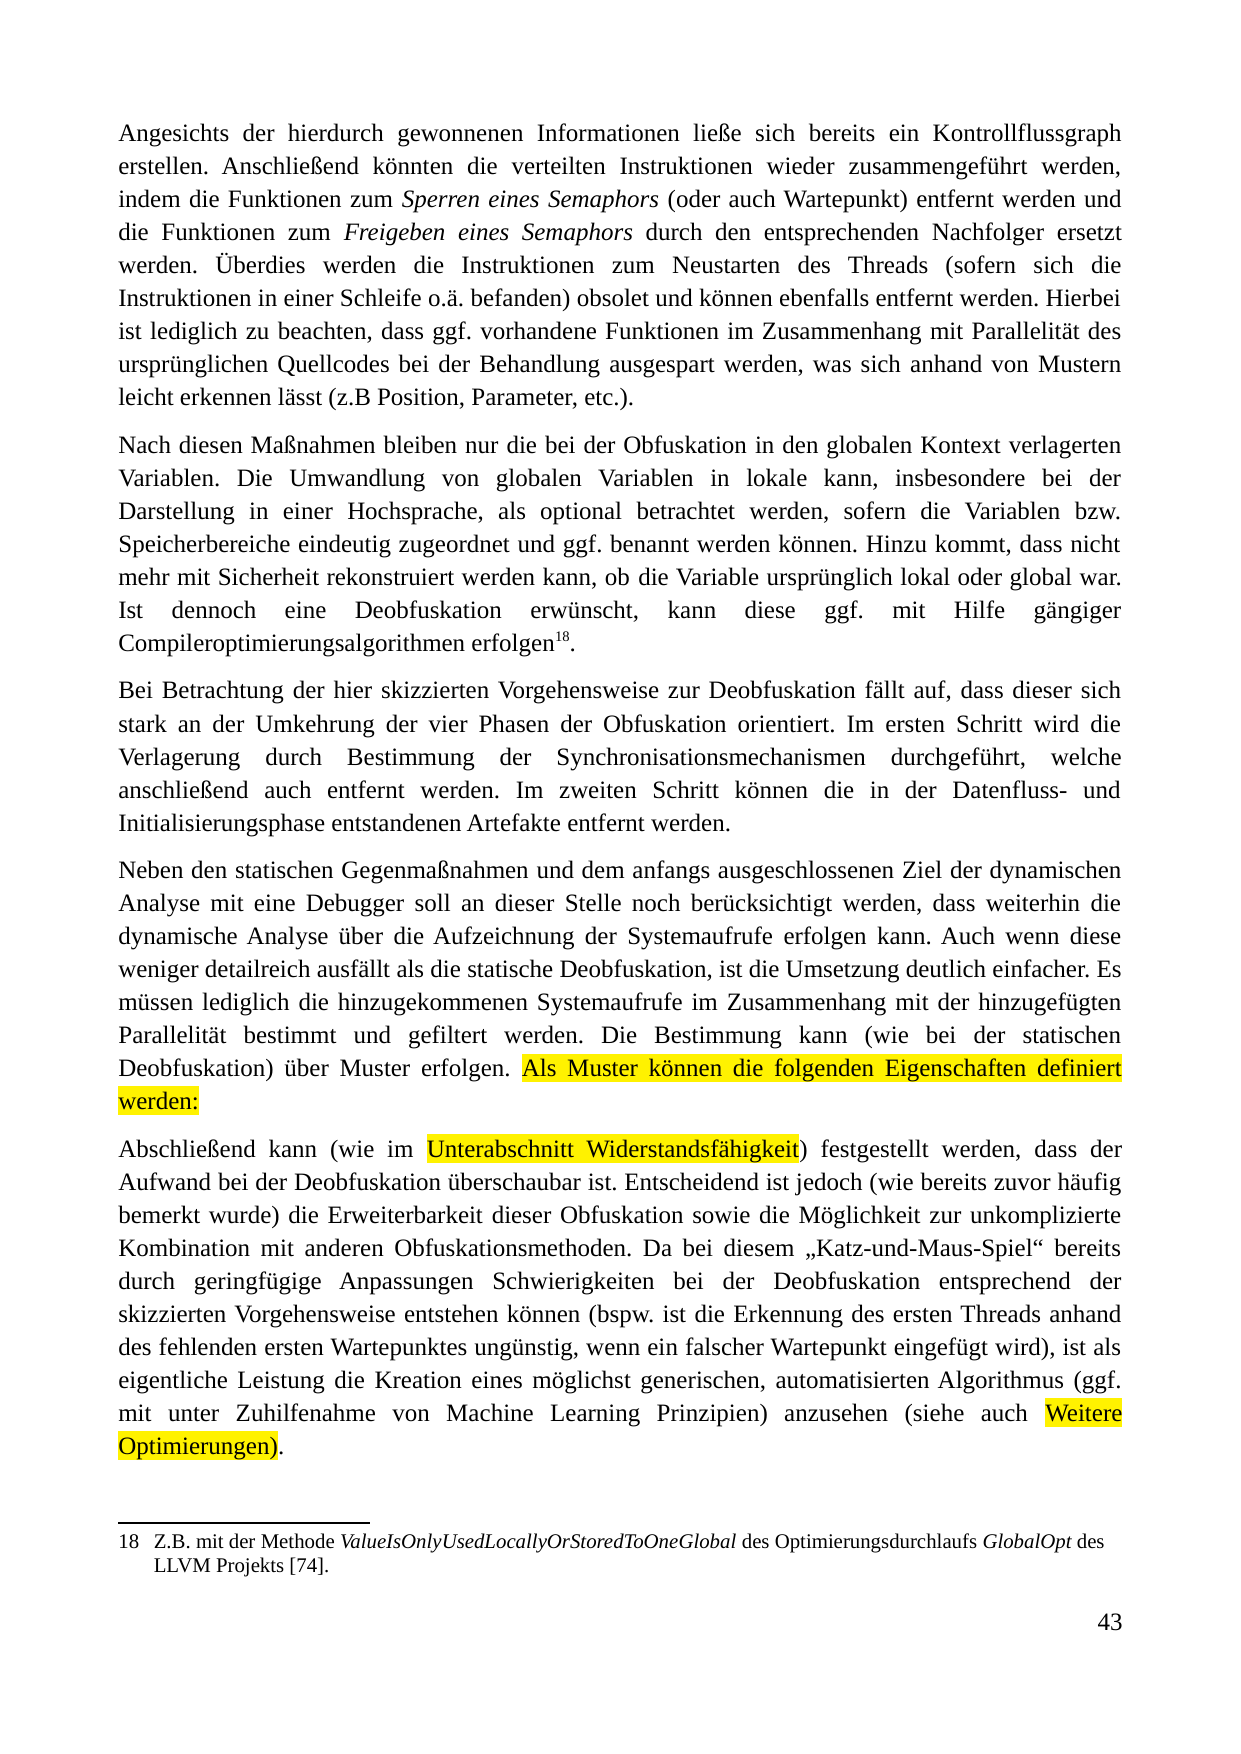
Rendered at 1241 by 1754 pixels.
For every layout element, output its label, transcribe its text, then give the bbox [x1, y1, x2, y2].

text Z.B. mit der Methode ValueIsOnlyUsedLocallyOrStoredToOneGlobal des Optimierungsdurchlaufs GlobalOpt des LLVM Projekts [74]. [118, 1529, 1122, 1577]
text Angesichts der hierdurch gewonnenen Informationen ließe sich bereits ein Kontrollflussgraph erstellen. Anschließend könnten die verteilten Instruktionen wieder zusammengeführt werden, indem die Funktionen zum Sperren eines Semaphors (oder auch Wartepunkt) entfernt werden und die Funktionen zum Freigeben eines Semaphors durch den entsprechenden Nachfolger ersetzt werden. Überdies werden die Instruktionen zum Neustarten des Threads (sofern sich die Instruktionen in einer Schleife o.ä. befanden) obsolet und können ebenfalls entfernt werden. Hierbei ist lediglich zu beachten, dass ggf. vorhandene Funktionen im Zusammenhang mit Parallelität des ursprünglichen Quellcodes bei der Behandlung ausgespart werden, was sich anhand von Mustern leicht erkennen lässt (z.B Position, Parameter, etc.). [118, 118, 1122, 411]
text Abschließend kann (wie im Unterabschnitt Widerstandsfähigkeit) festgestellt werden, dass der Aufwand bei der Deobfuskation überschaubar ist. Entscheidend ist jedoch (wie bereits zuvor häufig bemerkt wurde) die Erweiterbarkeit dieser Obfuskation sowie die Möglichkeit zur unkomplizierte Kombination mit anderen Obfuskationsmethoden. Da bei diesem „Katz-und-Maus-Spiel“ bereits durch geringfügige Anpassungen Schwierigkeiten bei der Deobfuskation entsprechend der skizzierten Vorgehensweise entstehen können (bspw. ist die Erkennung des ersten Threads anhand des fehlenden ersten Wartepunktes ungünstig, wenn ein falscher Wartepunkt eingefügt wird), ist als eigentliche Leistung die Kreation eines möglichst generischen, automatisierten Algorithmus (ggf. mit unter Zuhilfenahme von Machine Learning Prinzipien) anzusehen (siehe auch Weitere Optimierungen). [118, 1134, 1122, 1460]
text Nach diesen Maßnahmen bleiben nur die bei der Obfuskation in den globalen Kontext verlagerten Variablen. Die Umwandlung von globalen Variablen in lokale kann, insbesondere bei der Darstellung in einer Hochsprache, als optional betrachtet werden, sofern die Variablen bzw. Speicherbereiche eindeutig zugeordnet und ggf. benannt werden können. Hinzu kommt, dass nicht mehr mit Sicherheit rekonstruiert werden kann, ob die Variable ursprünglich lokal oder global war. Ist dennoch eine Deobfuskation erwünscht, kann diese ggf. mit Hilfe gängiger Compileroptimierungsalgorithmen erfolgen. [118, 430, 1122, 657]
text Neben den statischen Gegenmaßnahmen und dem anfangs ausgeschlossenen Ziel der dynamischen Analyse mit eine Debugger soll an dieser Stelle noch berücksichtigt werden, dass weiterhin die dynamische Analyse über die Aufzeichnung der Systemaufrufe erfolgen kann. Auch wenn diese weniger detailreich ausfällt als die statische Deobfuskation, ist die Umsetzung deutlich einfacher. Es müssen lediglich die hinzugekommenen Systemaufrufe im Zusammenhang mit der hinzugefügten Parallelität bestimmt und gefiltert werden. Die Bestimmung kann (wie bei der statischen Deobfuskation) über Muster erfolgen. Als Muster können die folgenden Eigenschaften definiert werden: [118, 855, 1122, 1115]
text Bei Betrachtung der hier skizzierten Vorgehensweise zur Deobfuskation fällt auf, dass dieser sich stark an der Umkehrung der vier Phasen der Obfuskation orientiert. Im ersten Schritt wird die Verlagerung durch Bestimmung der Synchronisationsmechanismen durchgeführt, welche anschließend auch entfernt werden. Im zweiten Schritt können die in der Datenfluss- und Initialisierungsphase entstandenen Artefakte entfernt werden. [118, 676, 1122, 836]
